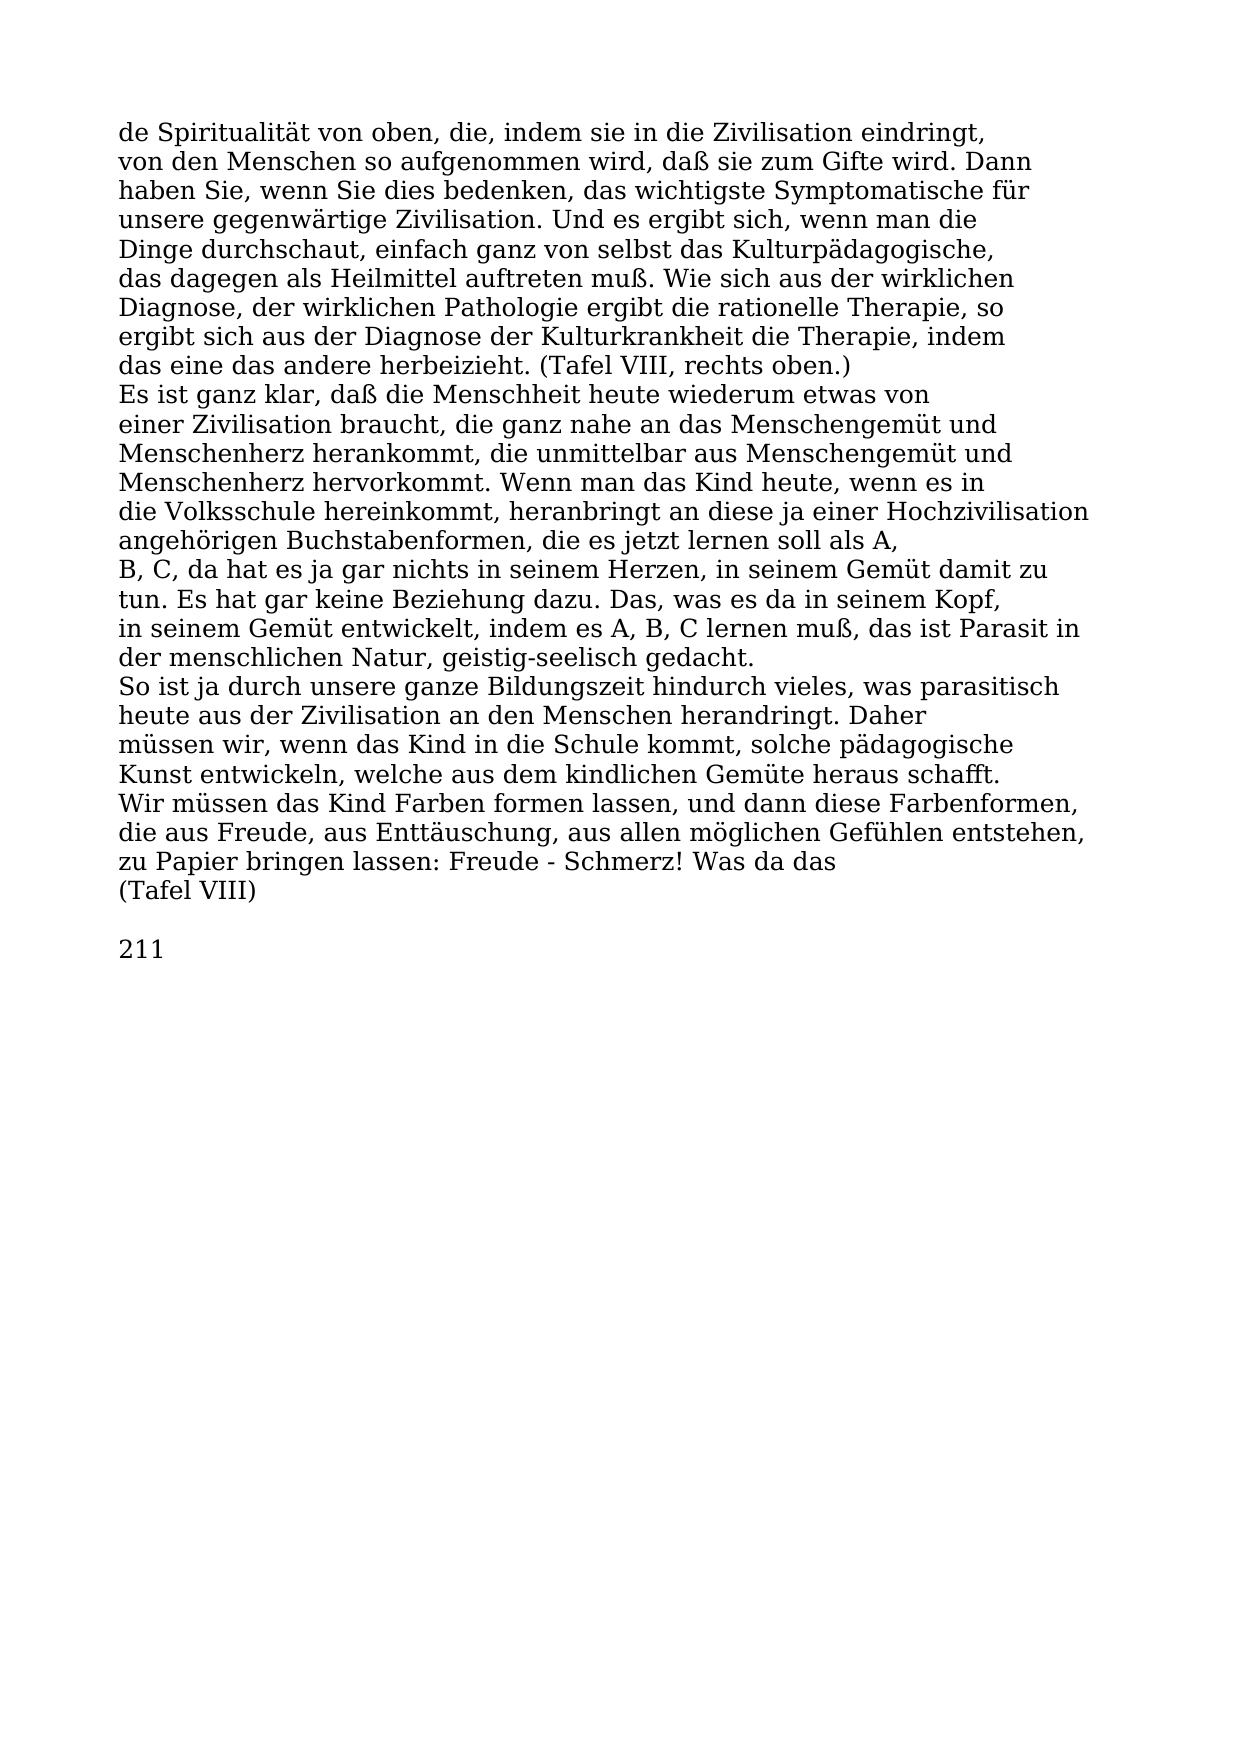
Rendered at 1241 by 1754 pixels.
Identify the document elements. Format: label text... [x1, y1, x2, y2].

text tun. Es hat gar keine Beziehung dazu. Das, was es da in seinem Kopf, [118, 585, 1122, 614]
text Menschenherz herankommt, die unmittelbar aus Menschengemüt und [118, 439, 1122, 468]
text das dagegen als Heilmittel auftreten muß. Wie sich aus der wirklichen [118, 264, 1122, 293]
text Menschenherz hervorkommt. Wenn man das Kind heute, wenn es in [118, 468, 1122, 497]
text Es ist ganz klar, daß die Menschheit heute wiederum etwas von [118, 381, 1122, 410]
text in seinem Gemüt entwickelt, indem es A, B, C lernen muß, das ist Parasit in der menschlichen Natur, geistig-seelisch gedacht. [118, 614, 1122, 672]
text Dinge durchschaut, einfach ganz von selbst das Kulturpädagogische, [118, 235, 1122, 264]
text de Spiritualität von oben, die, indem sie in die Zivilisation eindringt, [118, 118, 1122, 147]
text von den Menschen so aufgenommen wird, daß sie zum Gifte wird. Dann [118, 147, 1122, 176]
text 211 [118, 935, 1122, 964]
text haben Sie, wenn Sie dies bedenken, das wichtigste Symptomatische für [118, 176, 1122, 206]
text ergibt sich aus der Diagnose der Kulturkrankheit die Therapie, indem [118, 322, 1122, 351]
text Wir müssen das Kind Farben formen lassen, und dann diese Farbenformen, die aus Freude, aus Enttäuschung, aus allen möglichen Gefühlen entstehen, zu Papier bringen lassen: Freude - Schmerz! Was da das [118, 789, 1122, 876]
text das eine das andere herbeizieht. (Tafel VIII, rechts oben.) [118, 351, 1122, 381]
text Diagnose, der wirklichen Pathologie ergibt die rationelle Therapie, so [118, 293, 1122, 322]
text So ist ja durch unsere ganze Bildungszeit hindurch vieles, was parasitisch heute aus der Zivilisation an den Menschen herandringt. Daher [118, 672, 1122, 731]
text unsere gegenwärtige Zivilisation. Und es ergibt sich, wenn man die [118, 206, 1122, 235]
text die Volksschule hereinkommt, heranbringt an diese ja einer Hochzivilisation angehörigen Buchstabenformen, die es jetzt lernen soll als A, [118, 497, 1122, 556]
text B, C, da hat es ja gar nichts in seinem Herzen, in seinem Gemüt damit zu [118, 556, 1122, 585]
text (Tafel VIII) [118, 876, 1122, 906]
text Kunst entwickeln, welche aus dem kindlichen Gemüte heraus schafft. [118, 760, 1122, 789]
text einer Zivilisation braucht, die ganz nahe an das Menschengemüt und [118, 410, 1122, 439]
text müssen wir, wenn das Kind in die Schule kommt, solche pädagogische [118, 731, 1122, 760]
